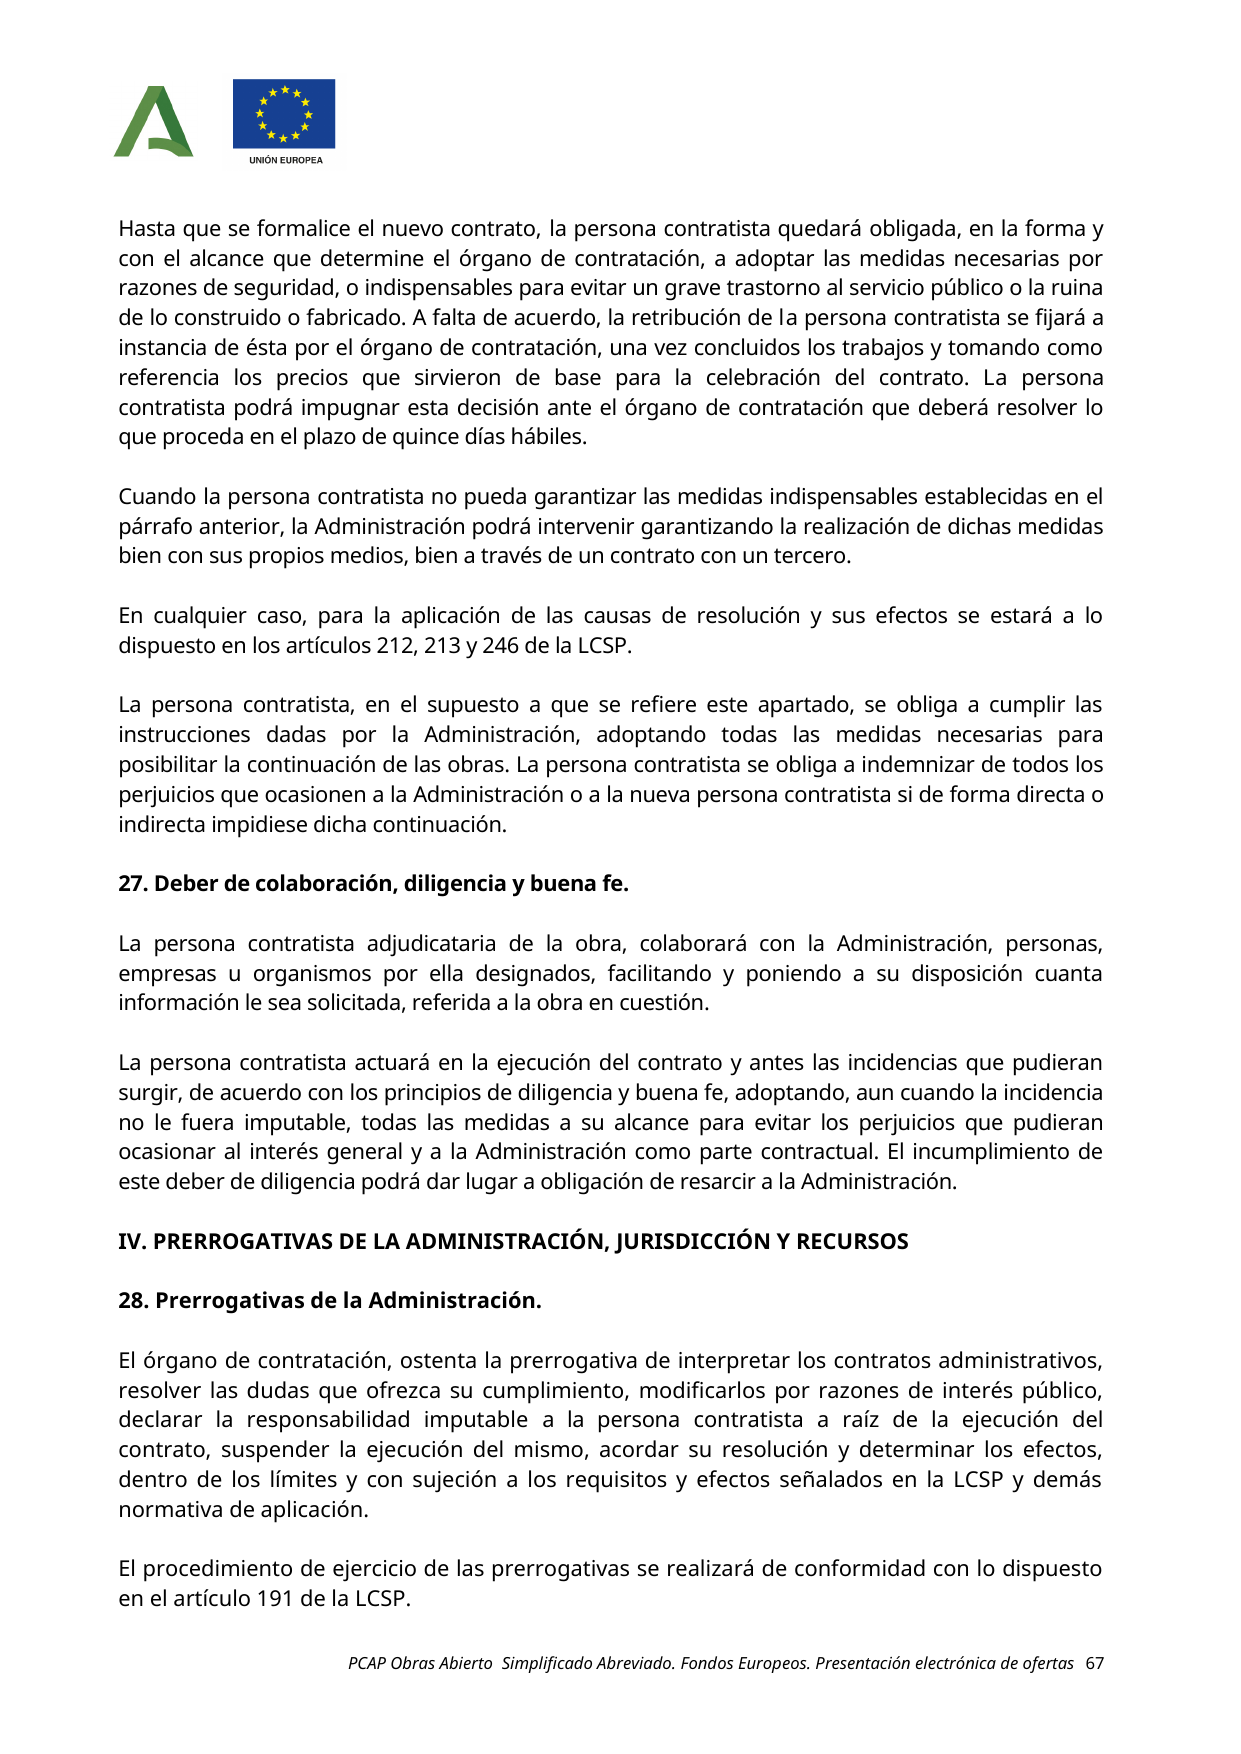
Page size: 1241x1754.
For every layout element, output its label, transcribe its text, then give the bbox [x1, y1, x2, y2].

text El órgano de contratación, ostenta la prerrogativa de interpretar los contratos administrativos, resolver las dudas que ofrezca su cumplimiento, modificarlos por razones de interés público, declarar la responsabilidad imputable a la persona contratista a raíz de la ejecución del contrato, suspender la ejecución del mismo, acordar su resolución y determinar los efectos, dentro de los límites y con sujeción a los requisitos y efectos señalados en la LCSP y demás normativa de aplicación. [118, 1345, 1104, 1523]
text Cuando la persona contratista no pueda garantizar las medidas indispensables establecidas en el párrafo anterior, la Administración podrá intervenir garantizando la realización de dichas medidas bien con sus propios medios, bien a través de un contrato con un tercero. [118, 481, 1104, 570]
text La persona contratista actuará en la ejecución del contrato y antes las incidencias que pudieran surgir, de acuerdo con los principios de diligencia y buena fe, adoptando, aun cuando la incidencia no le fuera imputable, todas las medidas a su alcance para evitar los perjuicios que pudieran ocasionar al interés general y a la Administración como parte contractual. El incumplimiento de este deber de diligencia podrá dar lugar a obligación de resarcir a la Administración. [118, 1047, 1104, 1196]
picture [109, 81, 198, 161]
text Hasta que se formalice el nuevo contrato, la persona contratista quedará obligada, en la forma y con el alcance que determine el órgano de contratación, a adoptar las medidas necesarias por razones de seguridad, o indispensables para evitar un grave trastorno al servicio público o la ruina de lo construido o fabricado. A falta de acuerdo, la retribución de la persona contratista se fijará a instancia de ésta por el órgano de contratación, una vez concluidos los trabajos y tomando como referencia los precios que sirvieron de base para la celebración del contrato. La persona contratista podrá impugnar esta decisión ante el órgano de contratación que deberá resolver lo que proceda en el plazo de quince días hábiles. [118, 213, 1104, 451]
picture [221, 73, 347, 171]
text El procedimiento de ejercicio de las prerrogativas se realizará de conformidad con lo dispuesto en el artículo 191 de la LCSP. [118, 1553, 1104, 1613]
text 28. Prerrogativas de la Administración. [118, 1285, 1104, 1315]
text IV. PRERROGATIVAS DE LA ADMINISTRACIÓN, JURISDICCIÓN Y RECURSOS [118, 1226, 1104, 1255]
text 27. Deber de colaboración, diligencia y buena fe. [118, 868, 1104, 898]
text La persona contratista adjudicataria de la obra, colaborará con la Administración, personas, empresas u organismos por ella designados, facilitando y poniendo a su disposición cuanta información le sea solicitada, referida a la obra en cuestión. [118, 928, 1104, 1017]
text La persona contratista, en el supuesto a que se refiere este apartado, se obliga a cumplir las instrucciones dadas por la Administración, adoptando todas las medidas necesarias para posibilitar la continuación de las obras. La persona contratista se obliga a indemnizar de todos los perjuicios que ocasionen a la Administración o a la nueva persona contratista si de forma directa o indirecta impidiese dicha continuación. [118, 689, 1104, 838]
text En cualquier caso, para la aplicación de las causas de resolución y sus efectos se estará a lo dispuesto en los artículos 212, 213 y 246 de la LCSP. [118, 600, 1104, 659]
